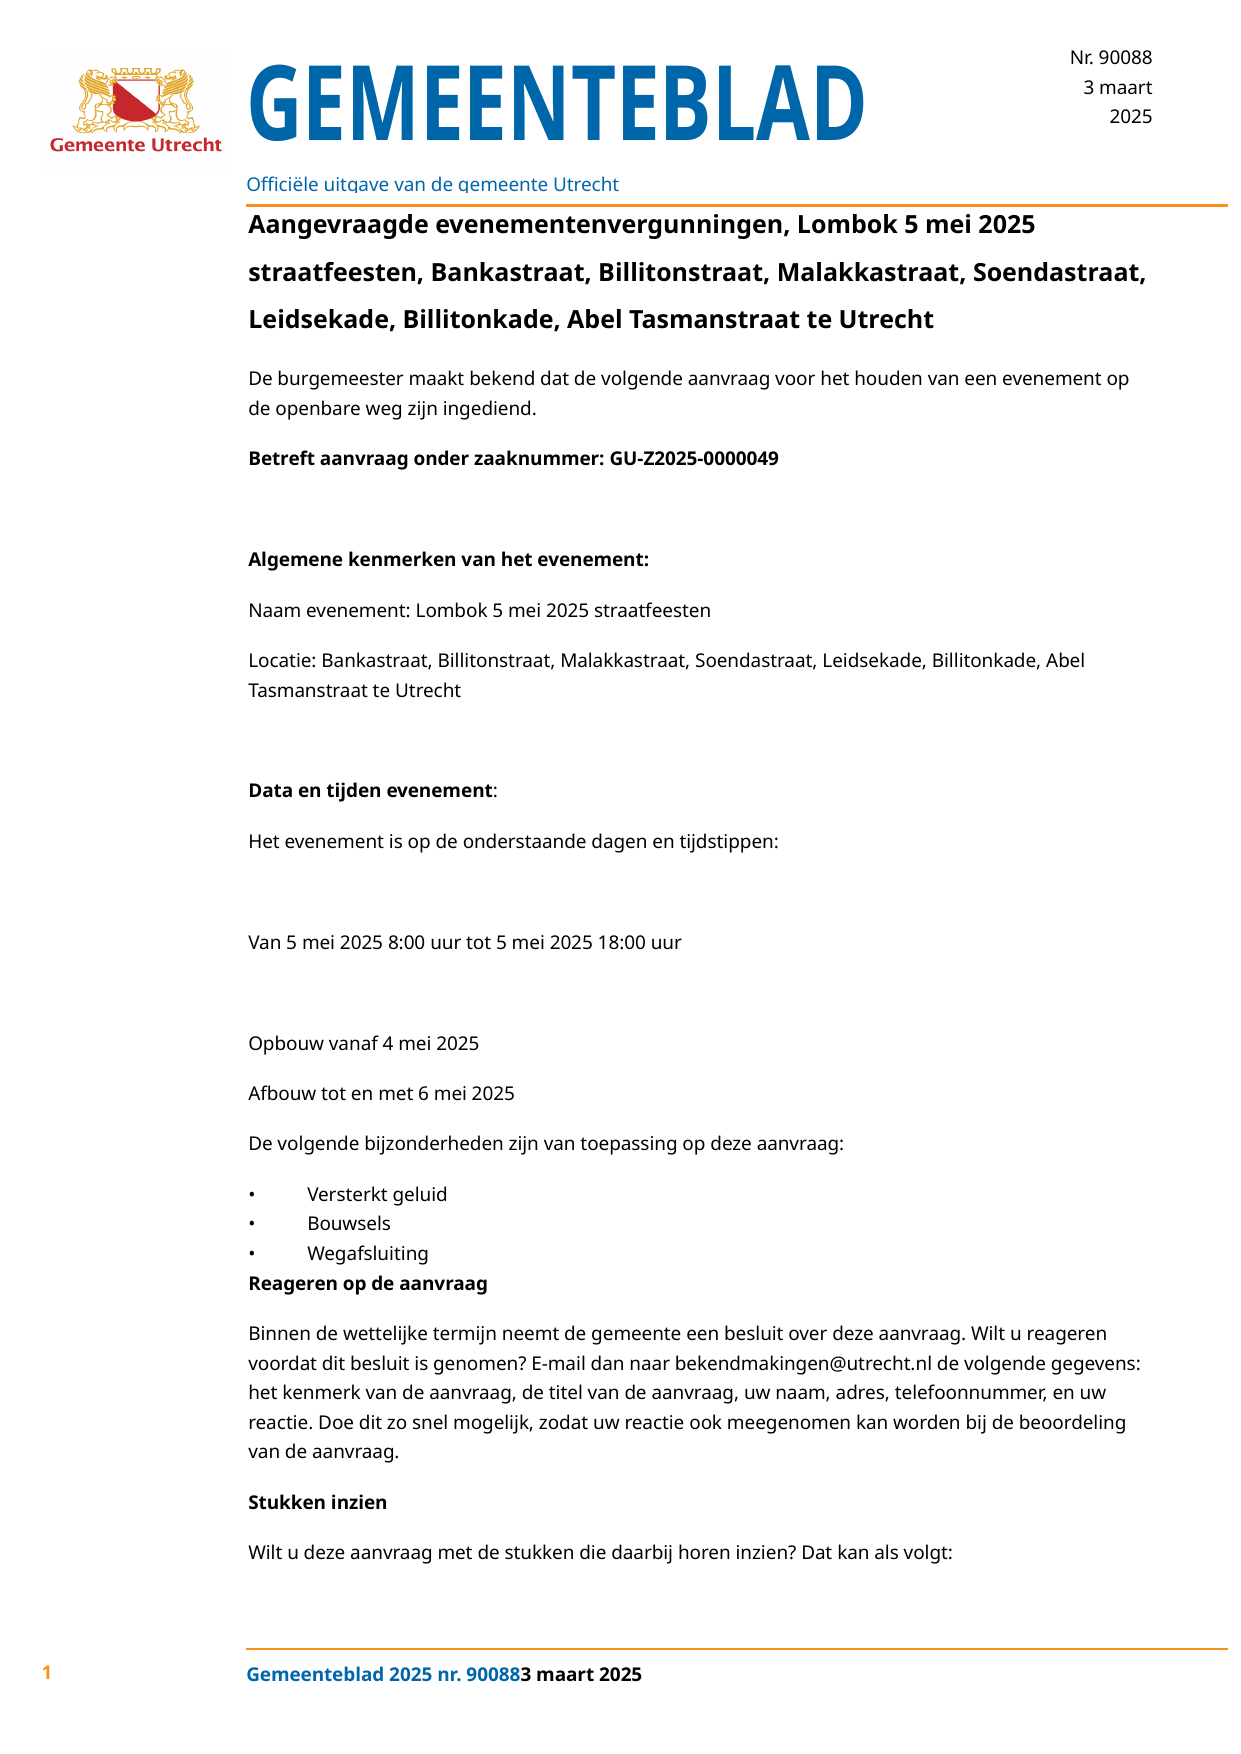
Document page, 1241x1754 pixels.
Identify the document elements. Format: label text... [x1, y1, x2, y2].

text Aangevraagde evenementenvergunningen, Lombok 5 mei 2025 straatfeesten, Bankastraat, Billitonstraat, Malakkastraat, Soendastraat, Leidsekade, Billitonkade, Abel Tasmanstraat te Utrecht [248, 207, 1152, 336]
text Reageren op de aanvraag [248, 1270, 1152, 1295]
list Bouwsels [248, 1211, 1152, 1236]
list Wegafsluiting [248, 1240, 1152, 1266]
list Versterkt geluid [248, 1181, 1152, 1207]
picture [41, 47, 231, 172]
text De volgende bijzonderheden zijn van toepassing op deze aanvraag: [248, 1131, 1152, 1156]
text Locatie: Bankastraat, Billitonstraat, Malakkastraat, Soendastraat, Leidsekade, Billitonkade, Abel Tasmanstraat te Utrecht [248, 647, 1152, 702]
text Opbouw vanaf 4 mei 2025 [248, 1030, 1152, 1055]
text Van 5 mei 2025 8:00 uur tot 5 mei 2025 18:00 uur [248, 929, 1152, 954]
text Afbouw tot en met 6 mei 2025 [248, 1080, 1152, 1106]
text Het evenement is op de onderstaande dagen en tijdstippen: [248, 828, 1152, 854]
text Stukken inzien [248, 1489, 1152, 1514]
text Data en tijden evenement: [248, 778, 1152, 803]
text Naam evenement: Lombok 5 mei 2025 straatfeesten [248, 597, 1152, 622]
text Wilt u deze aanvraag met de stukken die daarbij horen inzien? Dat kan als volgt: [248, 1539, 1152, 1565]
text Binnen de wettelijke termijn neemt de gemeente een besluit over deze aanvraag. Wilt u reageren voordat dit besluit is genomen? E-mail dan naar bekendmakingen@utrecht.nl de volgende gegevens: het kenmerk van de aanvraag, de titel van de aanvraag, uw naam, adres, telefoonnummer, en uw reactie. Doe dit zo snel mogelijk, zodat uw reactie ook meegenomen kan worden bij de beoordeling van de aanvraag. [248, 1320, 1152, 1464]
text De burgemeester maakt bekend dat de volgende aanvraag voor het houden van een evenement op de openbare weg zijn ingediend. [248, 366, 1152, 421]
text Betreft aanvraag onder zaaknummer: GU-Z2025-0000049 [248, 446, 1152, 471]
text Algemene kenmerken van het evenement: [248, 546, 1152, 572]
